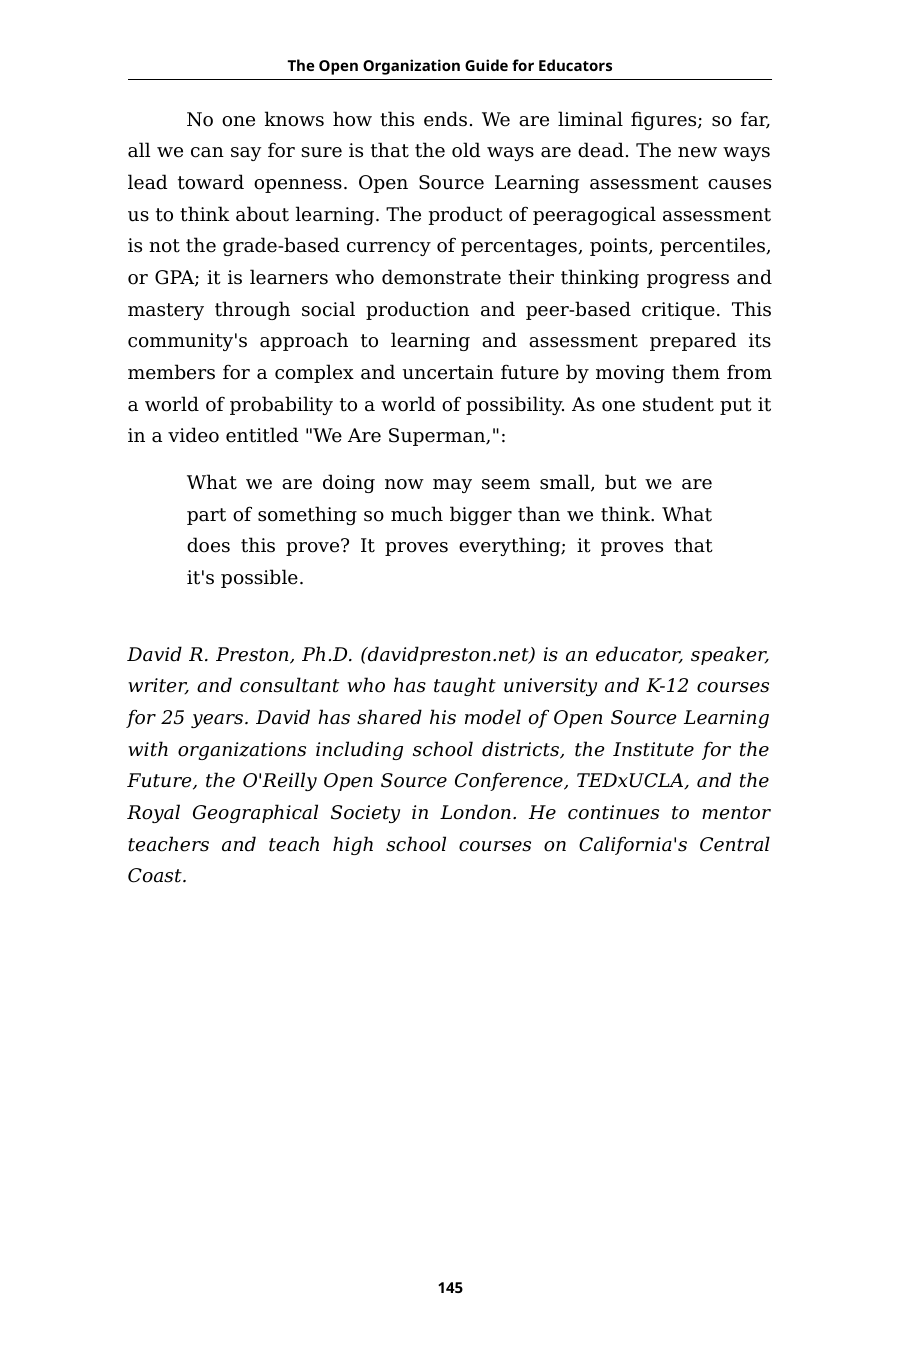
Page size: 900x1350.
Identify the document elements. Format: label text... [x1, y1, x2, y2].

text No one knows how this ends. We are liminal figures; so far, all we can say for sure is that the old ways are dead. The new ways lead toward openness. Open Source Learning assessment causes us to think about learning. The product of peeragogical assessment is not the grade-based currency of percentages, points, percentiles, or GPA; it is learners who demonstrate their thinking progress and mastery through social production and peer-based critique. This community's approach to learning and assessment prepared its members for a complex and uncertain future by moving them from a world of probability to a world of possibility. As one student put it in a video entitled "We Are Superman,": [127, 109, 772, 447]
text David R. Preston, Ph.D. (davidpreston.net) is an educator, speaker, writer, and consultant who has taught university and K-12 courses for 25 years. David has shared his model of Open Source Learning with organizations including school districts, the Institute for the Future, the O'Reilly Open Source Conference, TEDxUCLA, and the Royal Geographical Society in London. He continues to mentor teachers and teach high school courses on California's Central Coast. [127, 644, 772, 887]
text What we are doing now may seem small, but we are part of something so much bigger than we think. What does this prove? It proves everything; it proves that it's possible. [187, 472, 713, 589]
